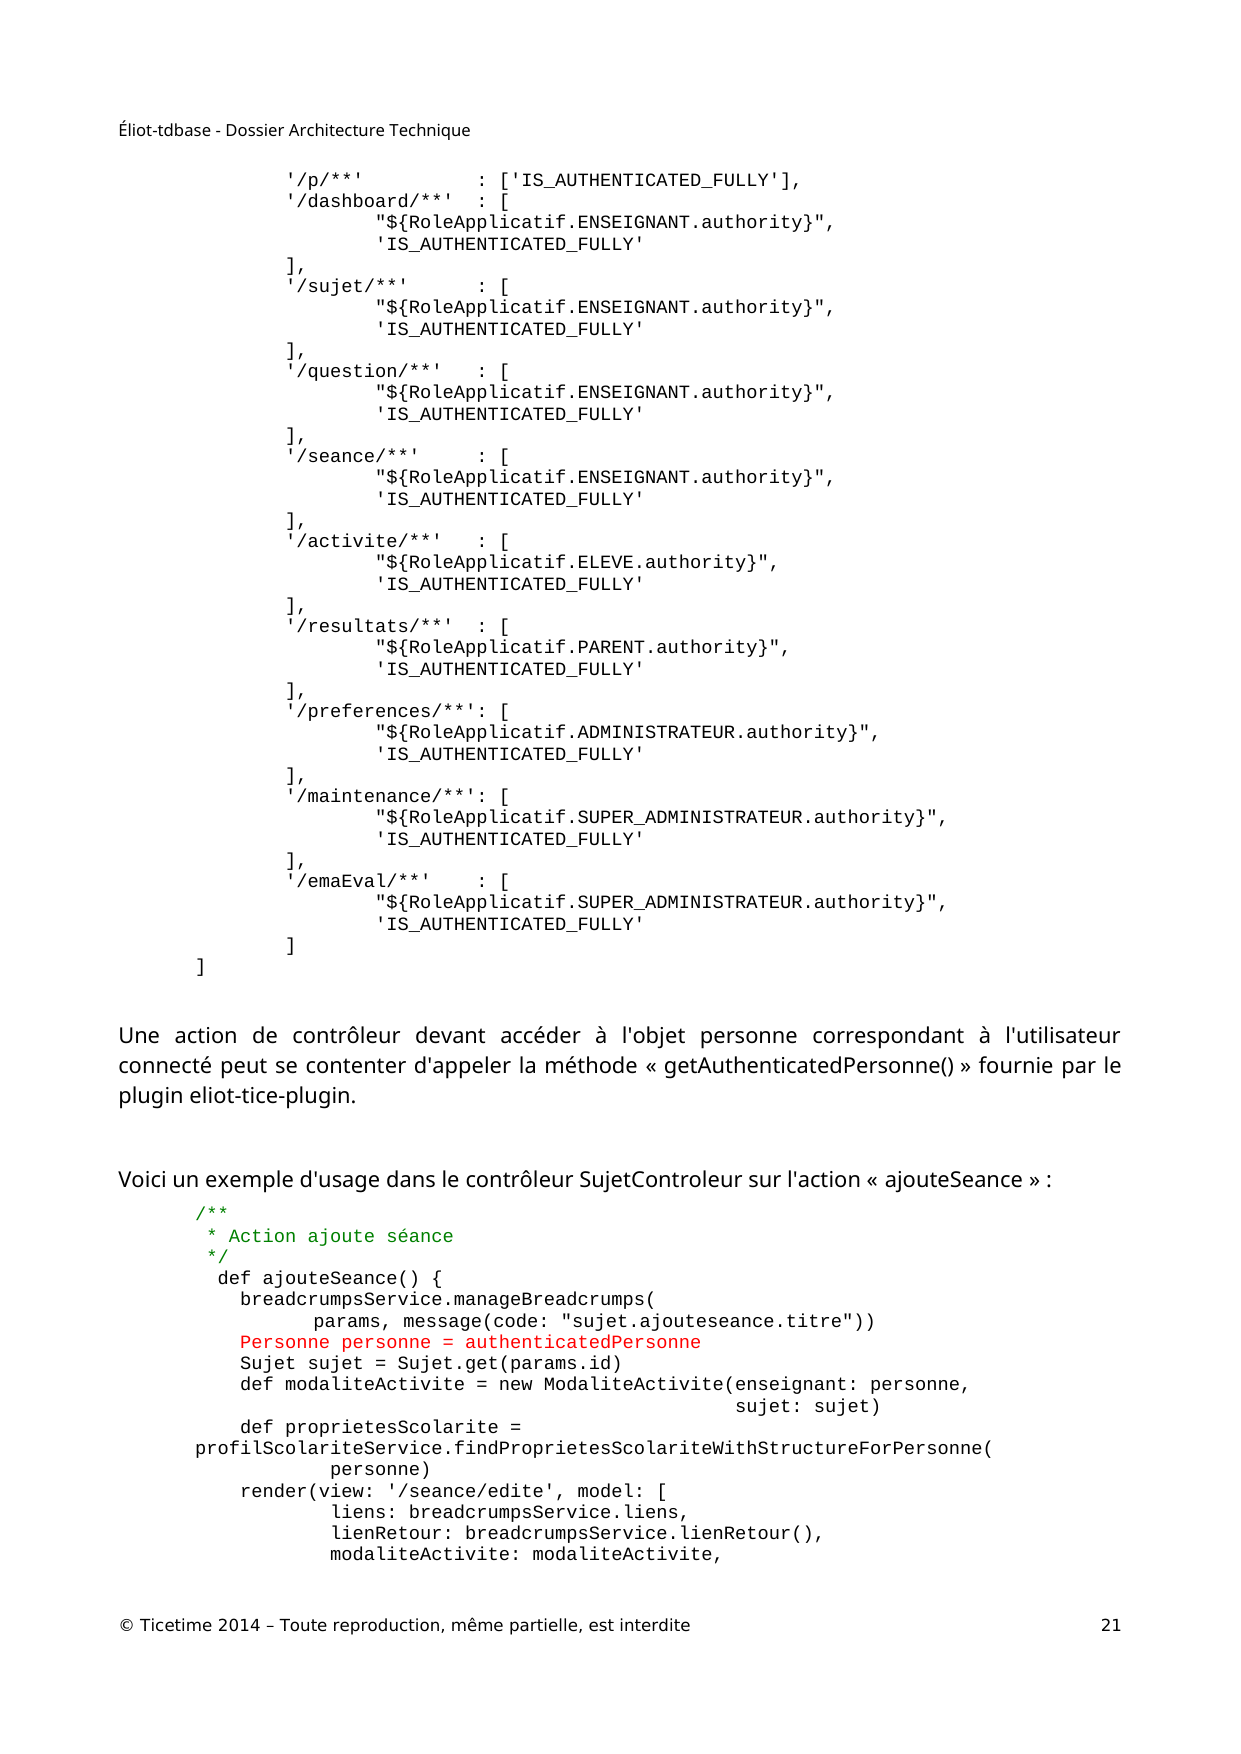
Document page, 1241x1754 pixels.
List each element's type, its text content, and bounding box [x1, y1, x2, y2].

text '/activite/**' : [ [195, 532, 1122, 553]
text '/dashboard/**' : [ [195, 192, 1122, 213]
text "${RoleApplicatif.SUPER_ADMINISTRATEUR.authority}", [195, 893, 1122, 914]
text 'IS_AUTHENTICATED_FULLY' [195, 574, 1122, 596]
text ] [195, 957, 1122, 978]
text modaliteActivite: modaliteActivite, [195, 1545, 1122, 1566]
text def modaliteActivite = new ModaliteActivite(enseignant: personne, [195, 1375, 1122, 1396]
text 'IS_AUTHENTICATED_FULLY' [195, 234, 1122, 256]
text 'IS_AUTHENTICATED_FULLY' [195, 744, 1122, 766]
text "${RoleApplicatif.ENSEIGNANT.authority}", [195, 298, 1122, 319]
text '/maintenance/**': [ [195, 787, 1122, 808]
text sujet: sujet) [195, 1396, 1122, 1418]
text "${RoleApplicatif.PARENT.authority}", [195, 638, 1122, 659]
text Une action de contrôleur devant accéder à l'objet personne correspondant à l'utilisateur connecté peut se contenter d'appeler la méthode « getAuthenticatedPersonne() » fournie par le plugin eliot-tice-plugin. [118, 1020, 1122, 1110]
text breadcrumpsService.manageBreadcrumps( [195, 1290, 1122, 1311]
text '/p/**' : ['IS_AUTHENTICATED_FULLY'], [195, 171, 1122, 192]
text "${RoleApplicatif.ENSEIGNANT.authority}", [195, 213, 1122, 234]
text */ [195, 1248, 1122, 1269]
text render(view: '/seance/edite', model: [ [195, 1481, 1122, 1503]
text '/resultats/**' : [ [195, 617, 1122, 638]
text 'IS_AUTHENTICATED_FULLY' [195, 404, 1122, 426]
text def ajouteSeance() { [195, 1269, 1122, 1290]
text lienRetour: breadcrumpsService.lienRetour(), [195, 1524, 1122, 1545]
text personne) [195, 1460, 1122, 1481]
text Sujet sujet = Sujet.get(params.id) [195, 1354, 1122, 1375]
text ], [195, 511, 1122, 532]
text '/preferences/**': [ [195, 702, 1122, 723]
text ], [195, 256, 1122, 277]
text ], [195, 681, 1122, 702]
text "${RoleApplicatif.ELEVE.authority}", [195, 553, 1122, 574]
text '/seance/**' : [ [195, 447, 1122, 468]
text 'IS_AUTHENTICATED_FULLY' [195, 319, 1122, 341]
text 'IS_AUTHENTICATED_FULLY' [195, 914, 1122, 936]
text params, message(code: "sujet.ajouteseance.titre")) [195, 1311, 1122, 1333]
text ], [195, 851, 1122, 872]
text 'IS_AUTHENTICATED_FULLY' [195, 489, 1122, 511]
text "${RoleApplicatif.ENSEIGNANT.authority}", [195, 468, 1122, 489]
text liens: breadcrumpsService.liens, [195, 1503, 1122, 1524]
text "${RoleApplicatif.SUPER_ADMINISTRATEUR.authority}", [195, 808, 1122, 829]
text * Action ajoute séance [195, 1226, 1122, 1248]
text 'IS_AUTHENTICATED_FULLY' [195, 829, 1122, 851]
text ] [195, 936, 1122, 957]
text '/emaEval/**' : [ [195, 872, 1122, 893]
text ], [195, 341, 1122, 362]
text '/question/**' : [ [195, 362, 1122, 383]
text Personne personne = authenticatedPersonne [195, 1333, 1122, 1354]
text /** [195, 1205, 1122, 1226]
text '/sujet/**' : [ [195, 277, 1122, 298]
text ], [195, 596, 1122, 617]
text Voici un exemple d'usage dans le contrôleur SujetControleur sur l'action « ajouteSeance » : [118, 1163, 1122, 1193]
text "${RoleApplicatif.ENSEIGNANT.authority}", [195, 383, 1122, 404]
text ], [195, 766, 1122, 787]
text "${RoleApplicatif.ADMINISTRATEUR.authority}", [195, 723, 1122, 744]
text def proprietesScolarite = profilScolariteService.findProprietesScolariteWithStructureForPersonne( [195, 1418, 1122, 1460]
text 'IS_AUTHENTICATED_FULLY' [195, 659, 1122, 681]
text ], [195, 426, 1122, 447]
